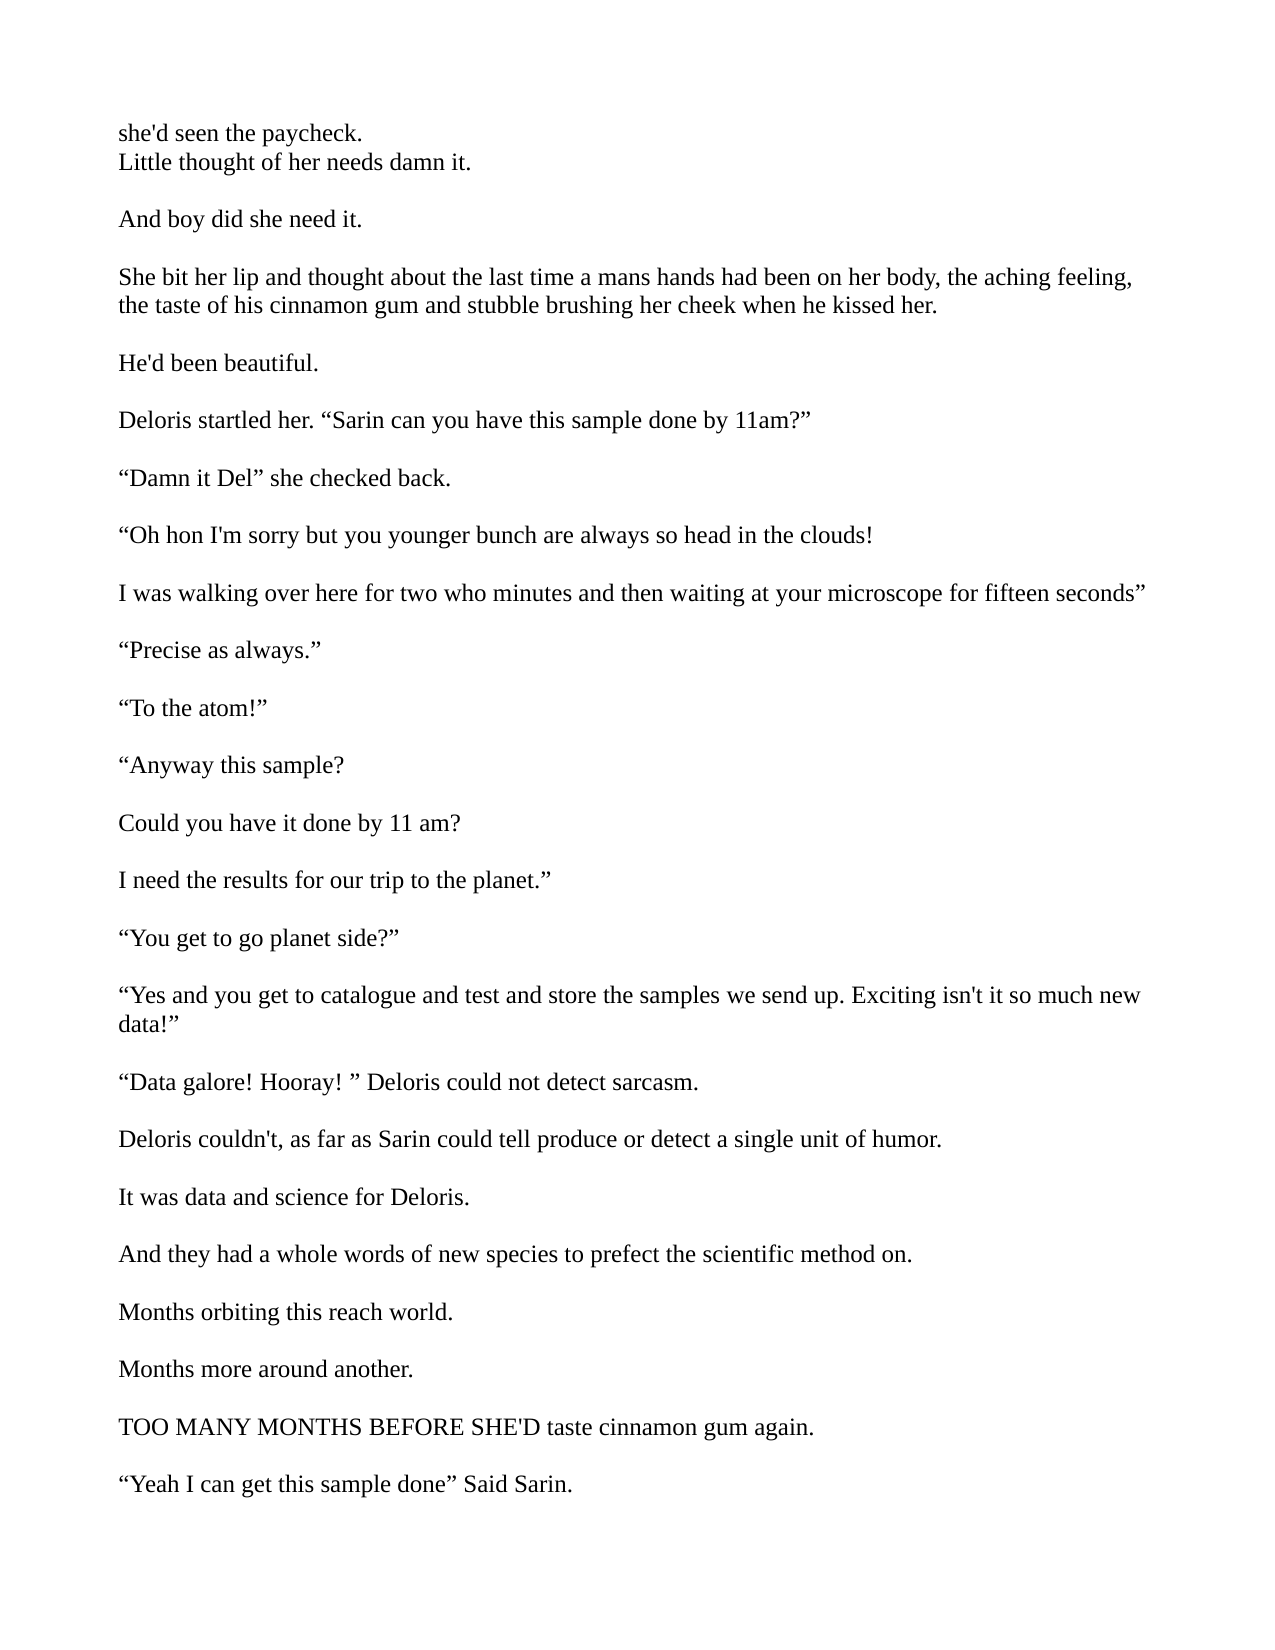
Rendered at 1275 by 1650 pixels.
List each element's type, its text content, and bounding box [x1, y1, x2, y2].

text I was walking over here for two who minutes and then waiting at your microscope for fifteen seconds” [118, 578, 1157, 607]
text “You get to go planet side?” “Yes and you get to catalogue and test and store the samples we send up. Exciting isn't it so much new data!” [118, 923, 1157, 1038]
text “Yeah I can get this sample done” Said Sarin. [118, 1469, 1157, 1498]
text Months more around another. [118, 1354, 1157, 1383]
text “Oh hon I'm sorry but you younger bunch are always so head in the clouds! [118, 521, 1157, 549]
text She bit her lip and thought about the last time a mans hands had been on her body, the aching feeling, the taste of his cinnamon gum and stubble brushing her cheek when he kissed her. [118, 262, 1157, 319]
text TOO MANY MONTHS BEFORE SHE'D taste cinnamon gum again. [118, 1412, 1157, 1441]
text Deloris couldn't, as far as Sarin could tell produce or detect a single unit of humor. [118, 1124, 1157, 1153]
text He'd been beautiful. Deloris startled her. “Sarin can you have this sample done by 11am?” “Damn it Del” she checked back. [118, 348, 1157, 492]
text she'd seen the paycheck. Little thought of her needs damn it. [118, 118, 1157, 176]
text And boy did she need it. [118, 204, 1157, 233]
text “Precise as always.” [118, 636, 1157, 664]
text “Data galore! Hooray! ” Deloris could not detect sarcasm. [118, 1067, 1157, 1096]
text It was data and science for Deloris. [118, 1182, 1157, 1211]
text “To the atom!” “Anyway this sample? Could you have it done by 11 am? I need the results for our trip to the planet.” [118, 693, 1157, 894]
text And they had a whole words of new species to prefect the scientific method on. Months orbiting this reach world. [118, 1239, 1157, 1326]
